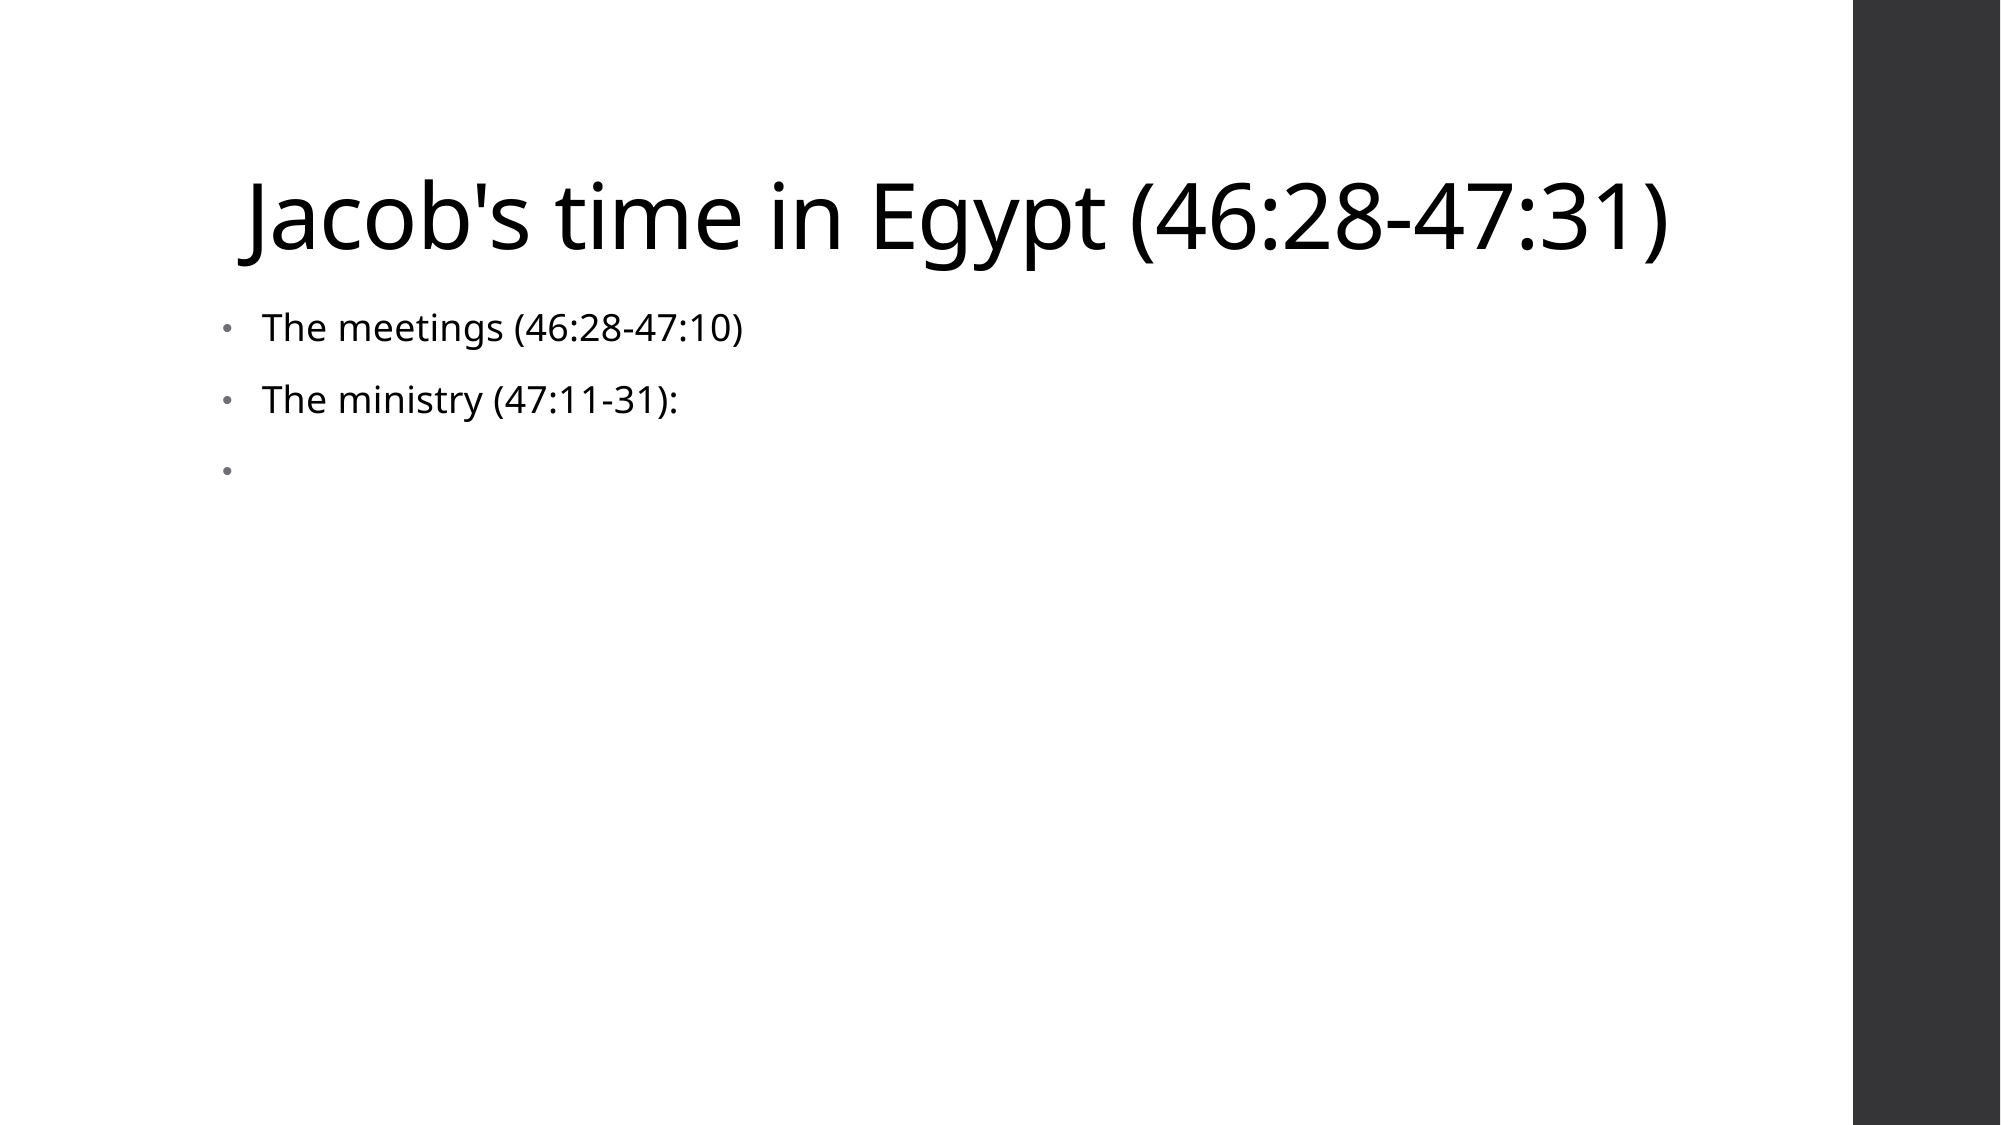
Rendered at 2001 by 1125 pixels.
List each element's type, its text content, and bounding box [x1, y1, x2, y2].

title Jacob's time in Egypt (46:28-47:31) [206, 60, 1797, 278]
list The meetings (46:28-47:10) The ministry (47:11-31): [206, 299, 1617, 1014]
